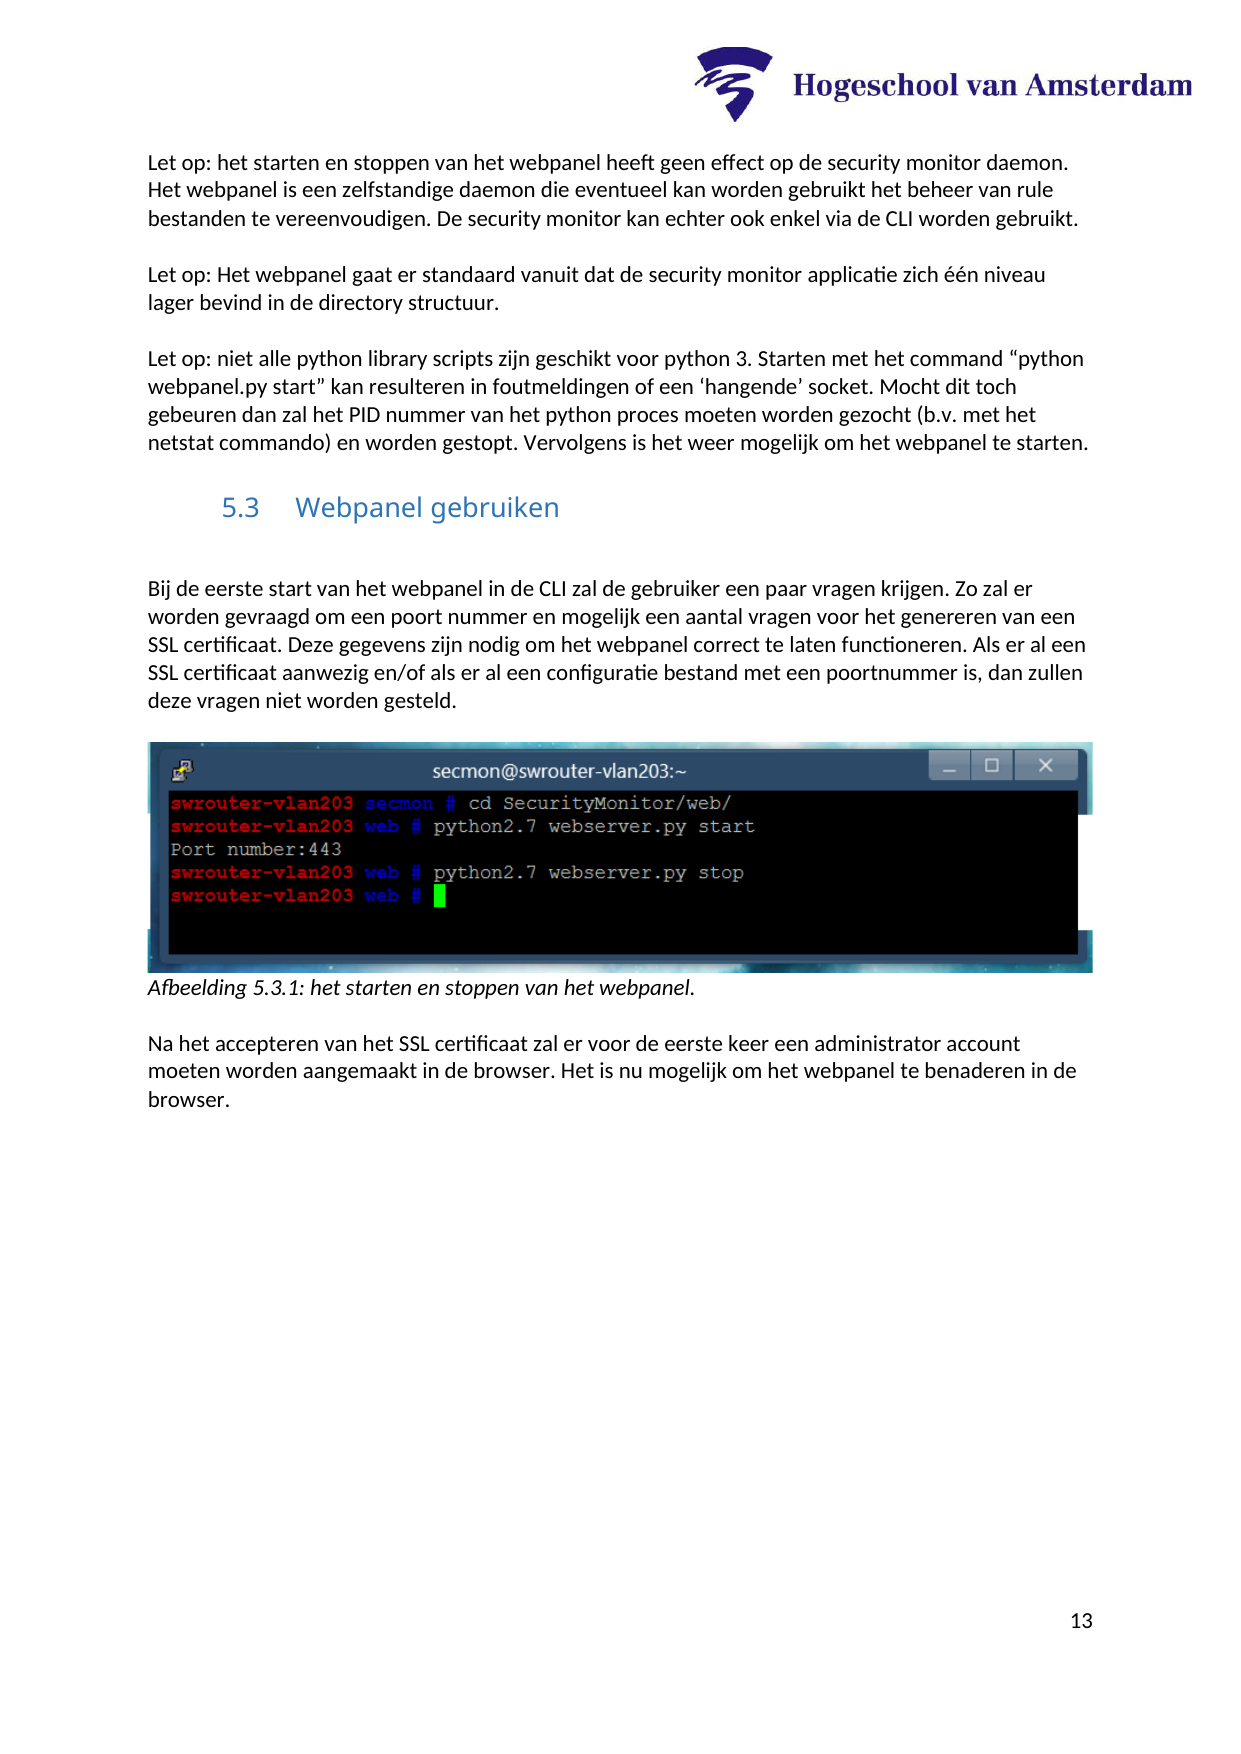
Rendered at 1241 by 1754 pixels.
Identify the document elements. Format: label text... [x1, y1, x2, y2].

text Let op: niet alle python library scripts zijn geschikt voor python 3. Starten met het command “python webpanel.py start” kan resulteren in foutmeldingen of een ‘hangende’ socket. Mocht dit toch gebeuren dan zal het PID nummer van het python proces moeten worden gezocht (b.v. met het netstat commando) en worden gestopt. Vervolgens is het weer mogelijk om het webpanel te starten. [148, 344, 1093, 456]
subtitle 5.3 Webpanel gebruiken [148, 488, 1093, 525]
text Na het accepteren van het SSL certificaat zal er voor de eerste keer een administrator account moeten worden aangemaakt in de browser. Het is nu mogelijk om het webpanel te benaderen in de browser. [148, 1029, 1093, 1113]
text Let op: het starten en stoppen van het webpanel heeft geen effect op de security monitor daemon. Het webpanel is een zelfstandige daemon die eventueel kan worden gebruikt het beheer van rule bestanden te vereenvoudigen. De security monitor kan echter ook enkel via de CLI worden gebruikt. [148, 148, 1093, 232]
text Let op: Het webpanel gaat er standaard vanuit dat de security monitor applicatie zich één niveau lager bevind in de directory structuur. [148, 260, 1093, 316]
text Bij de eerste start van het webpanel in de CLI zal de gebruiker een paar vragen krijgen. Zo zal er worden gevraagd om een poort nummer en mogelijk een aantal vragen voor het genereren van een SSL certificaat. Deze gegevens zijn nodig om het webpanel correct te laten functioneren. Als er al een SSL certificaat aanwezig en/of als er al een configuratie bestand met een poortnummer is, dan zullen deze vragen niet worden gesteld. [148, 574, 1093, 714]
text Afbeelding 5.3.1: het starten en stoppen van het webpanel. [148, 973, 1093, 1001]
